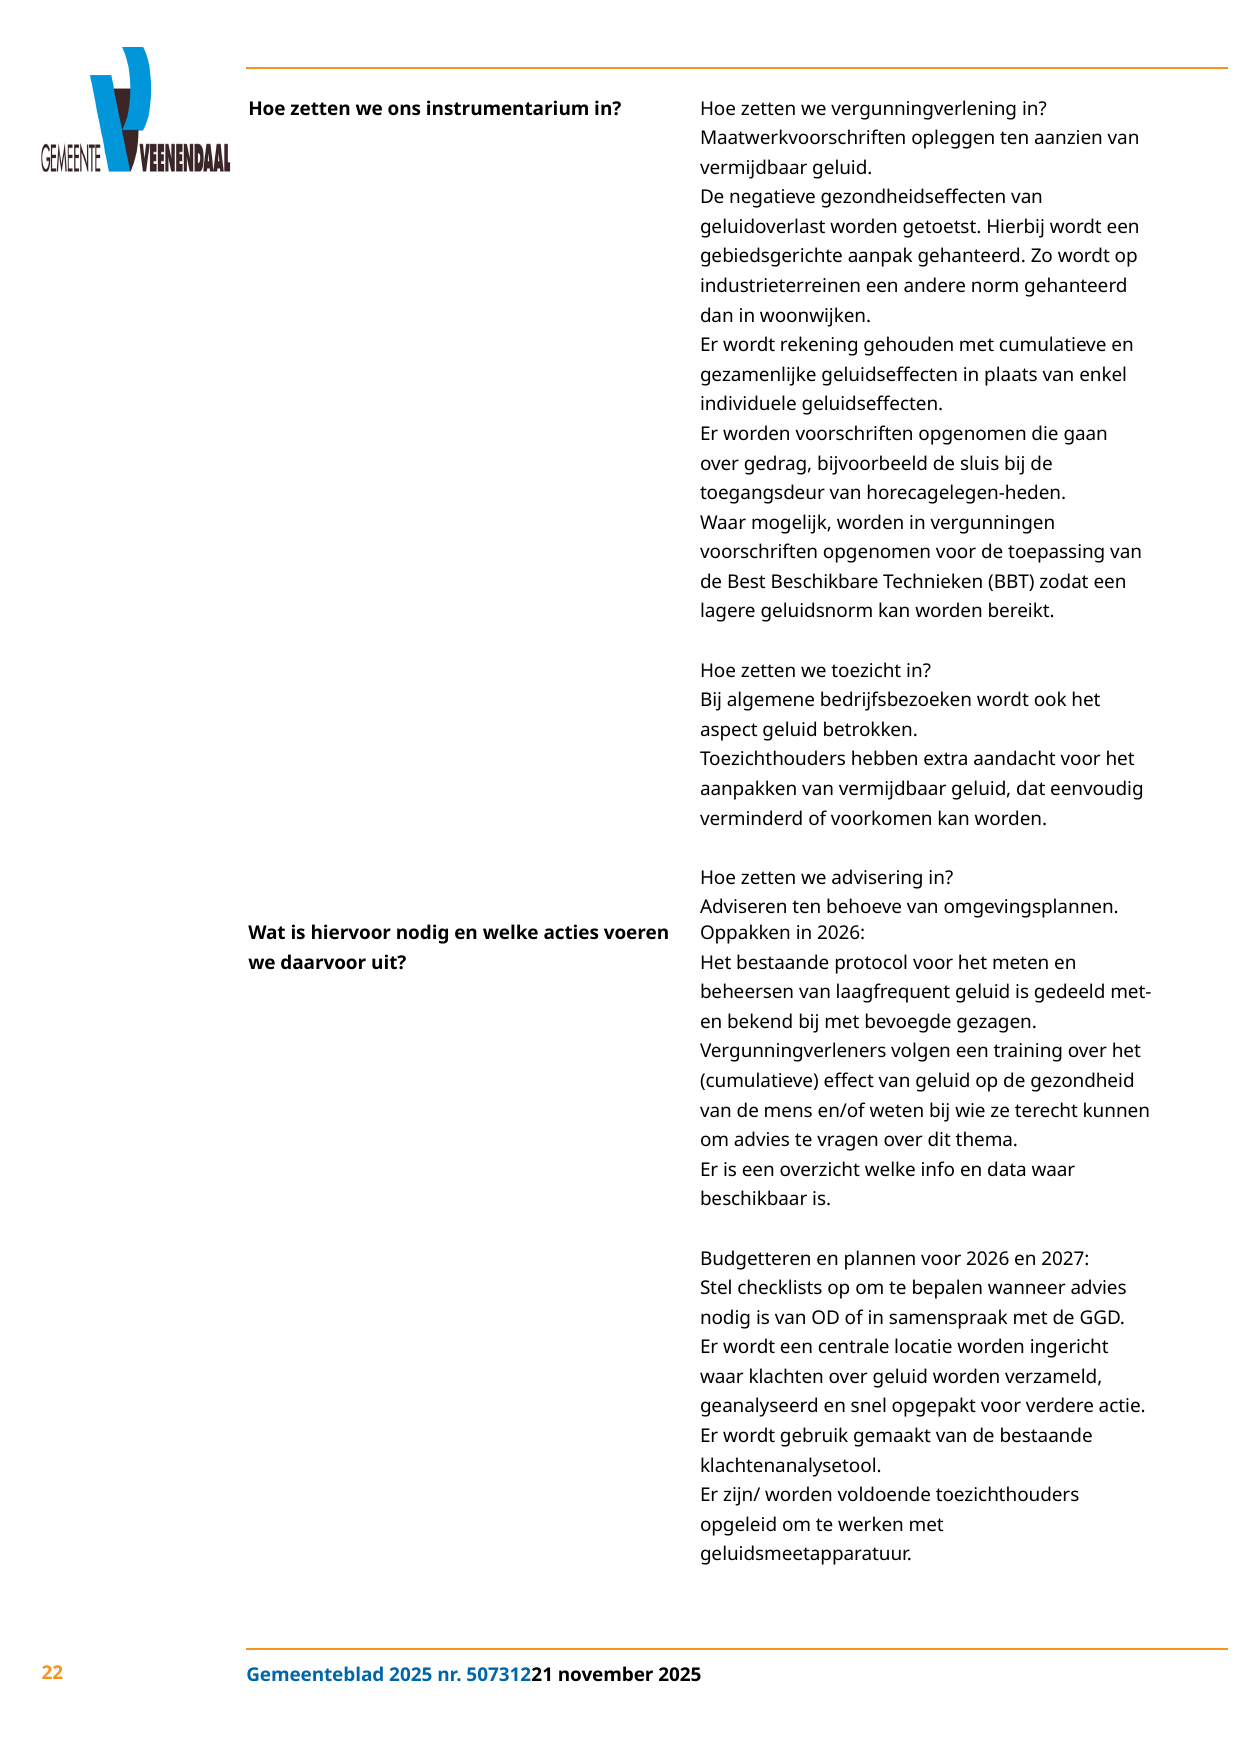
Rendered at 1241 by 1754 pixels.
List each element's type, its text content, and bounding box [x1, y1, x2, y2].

table_cell Hoe zetten we ons instrumentarium in? [248, 95, 700, 919]
picture [123, 47, 231, 172]
table_cell Oppakken in 2026: Het bestaande protocol voor het meten en beheersen van laagfrequent geluid is gedeeld met- en bekend bij met bevoegde gezagen. Vergunningverleners volgen een training over het (cumulatieve) effect van geluid op de gezondheid van de mens en/of weten bij wie ze terecht kunnen om advies te vragen over dit thema. Er is een overzicht welke info en data waar beschikbaar is. Budgetteren en plannen voor 2026 en 2027: Stel checklists op om te bepalen wanneer advies nodig is van OD of in samenspraak met de GGD. Er wordt een centrale locatie worden ingericht waar klachten over geluid worden verzameld, geanalyseerd en snel opgepakt voor verdere actie. Er wordt gebruik gemaakt van de bestaande klachtenanalysetool. Er zijn/ worden voldoende toezichthouders opgeleid om te werken met geluidsmeetapparatuur. [700, 919, 1152, 1596]
picture [41, 47, 130, 172]
table_cell Wat is hiervoor nodig en welke acties voeren we daarvoor uit? [248, 919, 700, 1596]
table_cell Hoe zetten we vergunningverlening in? Maatwerkvoorschriften opleggen ten aanzien van vermijdbaar geluid. De negatieve gezondheidseffecten van geluidoverlast worden getoetst. Hierbij wordt een gebiedsgerichte aanpak gehanteerd. Zo wordt op industrieterreinen een andere norm gehanteerd dan in woonwijken. Er wordt rekening gehouden met cumulatieve en gezamenlijke geluidseffecten in plaats van enkel individuele geluidseffecten. Er worden voorschriften opgenomen die gaan over gedrag, bijvoorbeeld de sluis bij de toegangsdeur van horecagelegen-heden. Waar mogelijk, worden in vergunningen voorschriften opgenomen voor de toepassing van de Best Beschikbare Technieken (BBT) zodat een lagere geluidsnorm kan worden bereikt. Hoe zetten we toezicht in? Bij algemene bedrijfsbezoeken wordt ook het aspect geluid betrokken. Toezichthouders hebben extra aandacht voor het aanpakken van vermijdbaar geluid, dat eenvoudig verminderd of voorkomen kan worden. Hoe zetten we advisering in? Adviseren ten behoeve van omgevingsplannen. [700, 95, 1152, 919]
